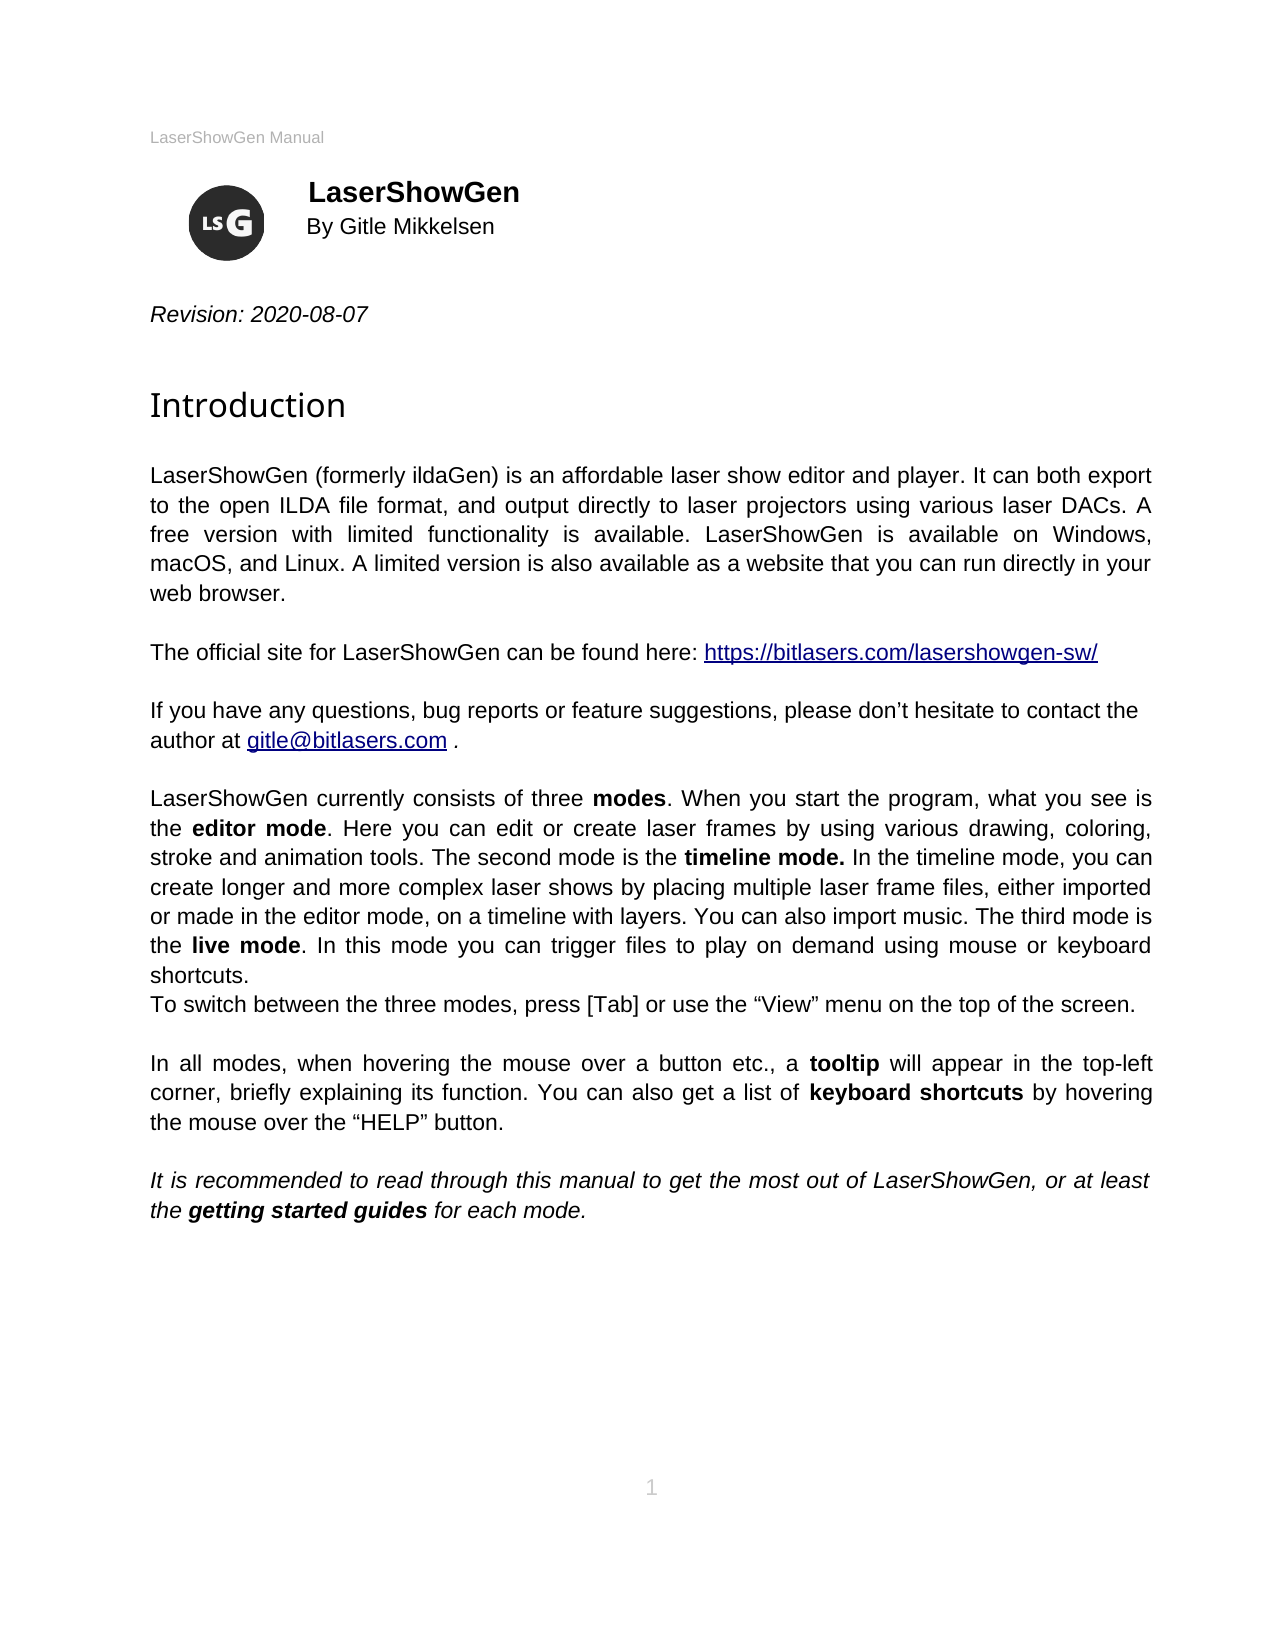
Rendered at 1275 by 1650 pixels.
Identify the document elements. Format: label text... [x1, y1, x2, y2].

text If you have any questions, bug reports or feature suggestions, please don’t hesitate to contact the author at gitle@bitlasers.com . [150, 698, 1153, 753]
text LaserShowGen (formerly ildaGen) is an affordable laser show editor and player. It can both export to the open ILDA file format, and output directly to laser projectors using various laser DACs. A free version with limited functionality is available. LaserShowGen is available on Windows, macOS, and Linux. A limited version is also available as a website that you can run directly in your web browser. [150, 463, 1153, 606]
text LaserShowGen [150, 176, 1153, 209]
text In all modes, when hovering the mouse over a button etc., a tooltip will appear in the top-left corner, briefly explaining its function. You can also get a list of keyboard shortcuts by hovering the mouse over the “HELP” button. [150, 1050, 1153, 1135]
text To switch between the three modes, press [Tab] or use the “View” menu on the top of the screen. [150, 992, 1153, 1017]
picture [188, 185, 264, 261]
text By Gitle Mikkelsen [264, 214, 1153, 239]
text [150, 214, 188, 239]
text It is recommended to read through this manual to get the most out of LaserShowGen, or at least the getting started guides for each mode. [150, 1168, 1153, 1223]
subtitle Introduction [150, 381, 1153, 427]
text The official site for LaserShowGen can be found here: https://bitlasers.com/lasershowgen-sw/ [150, 639, 1153, 665]
text Revision: 2020-08-07 [150, 302, 1153, 327]
text LaserShowGen currently consists of three modes. When you start the program, what you see is the editor mode. Here you can edit or create laser frames by using various drawing, coloring, stroke and animation tools. The second mode is the timeline mode. In the timeline mode, you can create longer and more complex laser shows by placing multiple laser frame files, either imported or made in the editor mode, on a timeline with layers. You can also import music. The third mode is the live mode. In this mode you can trigger files to play on demand using mouse or keyboard shortcuts. [150, 786, 1153, 988]
